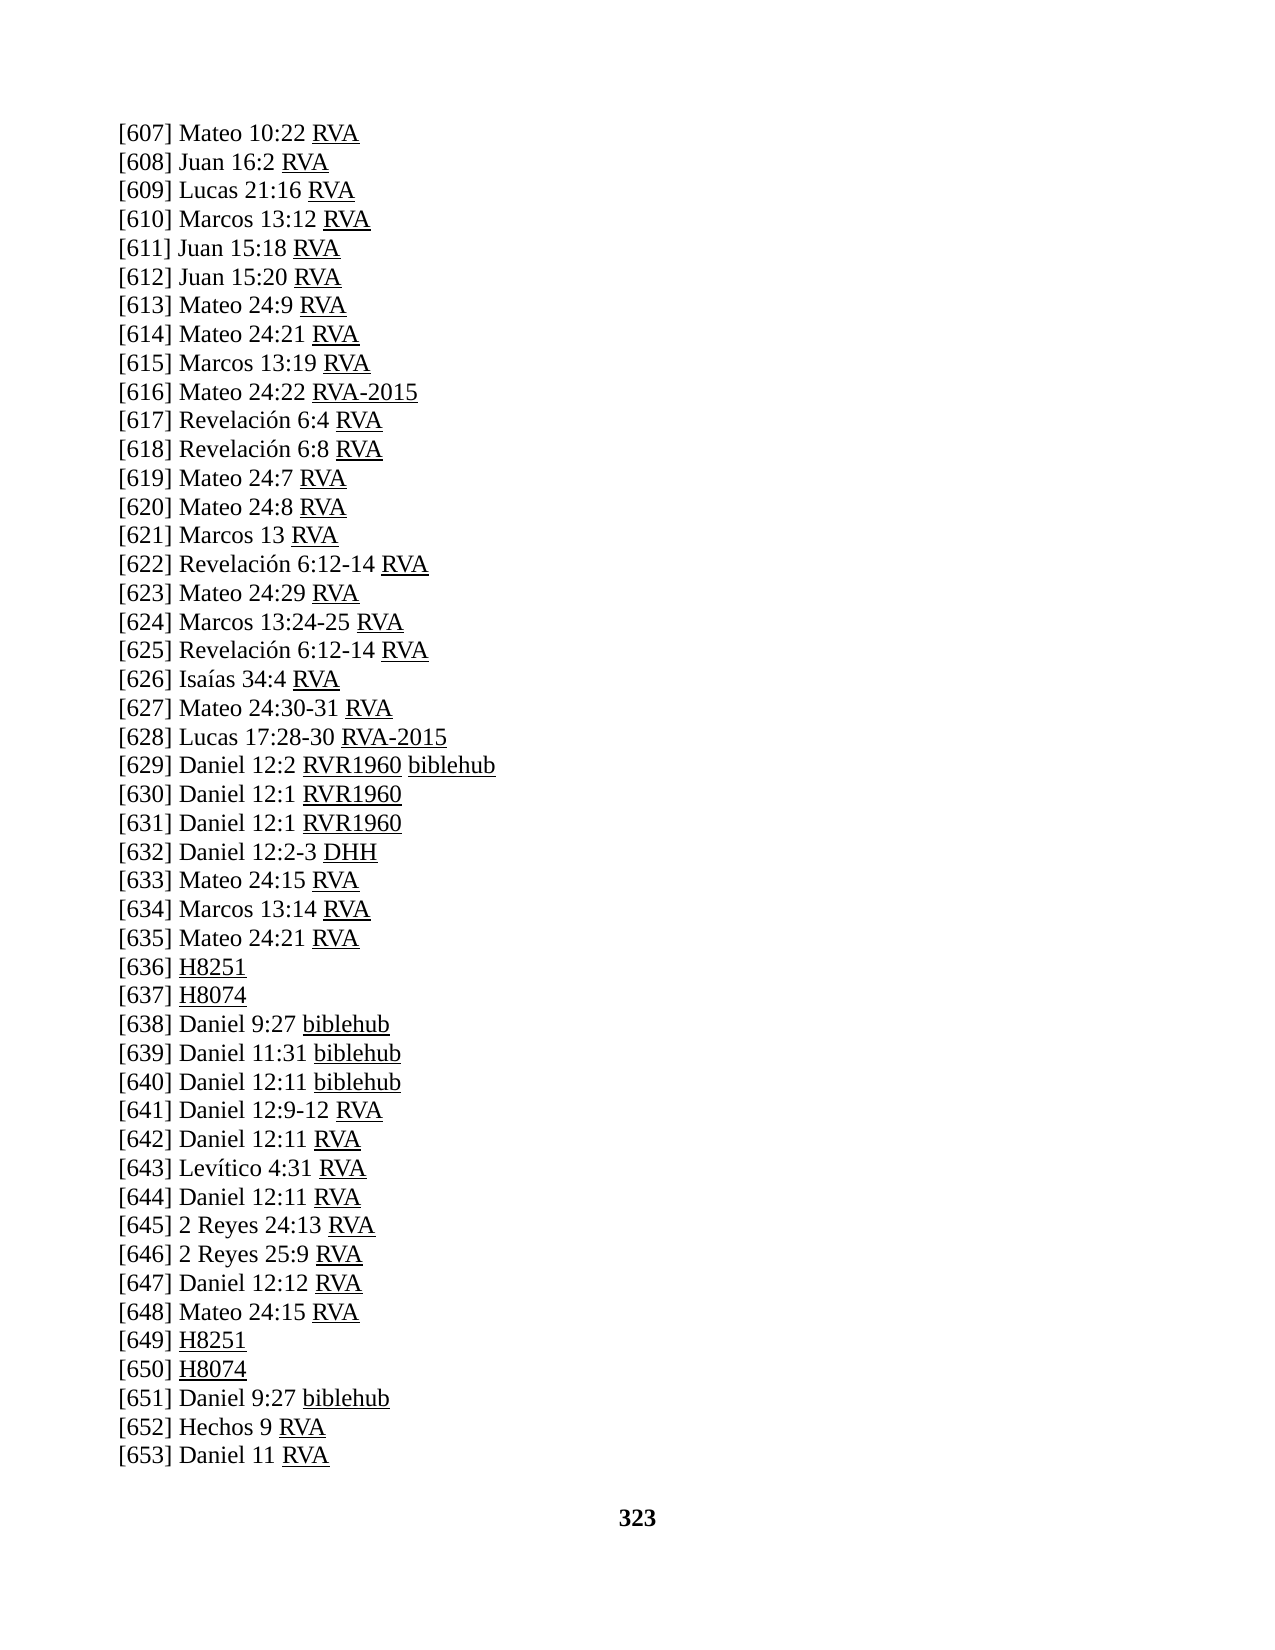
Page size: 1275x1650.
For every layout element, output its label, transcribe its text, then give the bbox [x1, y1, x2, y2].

text Isaías 34:4 RVA [118, 664, 1157, 693]
text Marcos 13 RVA [118, 521, 1157, 549]
text Mateo 24:15 RVA [118, 866, 1157, 894]
text Revelación 6:4 RVA [118, 406, 1157, 434]
text Mateo 24:30-31 RVA [118, 693, 1157, 722]
text Juan 15:18 RVA [118, 233, 1157, 262]
text Marcos 13:24-25 RVA [118, 607, 1157, 636]
text Mateo 24:29 RVA [118, 578, 1157, 607]
text Revelación 6:12-14 RVA [118, 636, 1157, 664]
text Mateo 24:21 RVA [118, 319, 1157, 348]
text Marcos 13:14 RVA [118, 894, 1157, 923]
text Lucas 21:16 RVA [118, 176, 1157, 204]
text H8251 [118, 952, 1157, 981]
text Juan 15:20 RVA [118, 262, 1157, 291]
text Daniel 12:11 RVA [118, 1182, 1157, 1211]
text Mateo 24:22 RVA-2015 [118, 377, 1157, 406]
text Daniel 9:27 biblehub [118, 1009, 1157, 1038]
text Mateo 10:22 RVA [118, 118, 1157, 147]
text Daniel 12:2 RVR1960 biblehub [118, 751, 1157, 779]
text H8074 [118, 981, 1157, 1009]
text Hechos 9 RVA [118, 1412, 1157, 1441]
text Juan 16:2 RVA [118, 147, 1157, 176]
text Revelación 6:8 RVA [118, 434, 1157, 463]
text Mateo 24:9 RVA [118, 291, 1157, 319]
text Daniel 12:11 biblehub [118, 1067, 1157, 1096]
text Lucas 17:28-30 RVA-2015 [118, 722, 1157, 751]
text H8074 [118, 1354, 1157, 1383]
text Marcos 13:19 RVA [118, 348, 1157, 377]
text Daniel 11 RVA [118, 1441, 1157, 1469]
list Daniel 12:2-3 DHH [118, 837, 1157, 866]
list Daniel 12:1 RVR1960 [118, 779, 1157, 808]
text Daniel 11:31 biblehub [118, 1038, 1157, 1067]
text Mateo 24:15 RVA [118, 1297, 1157, 1326]
text Daniel 12:12 RVA [118, 1268, 1157, 1297]
list Daniel 12:1 RVR1960 [118, 808, 1157, 837]
text Revelación 6:12-14 RVA [118, 549, 1157, 578]
text Mateo 24:7 RVA [118, 463, 1157, 492]
list 2 Reyes 25:9 RVA [118, 1239, 1157, 1268]
text Daniel 9:27 biblehub [118, 1383, 1157, 1412]
text H8251 [118, 1326, 1157, 1354]
text Marcos 13:12 RVA [118, 204, 1157, 233]
text Levítico 4:31 RVA [118, 1153, 1157, 1182]
list 2 Reyes 24:13 RVA [118, 1211, 1157, 1239]
text Mateo 24:21 RVA [118, 923, 1157, 952]
text Daniel 12:9-12 RVA [118, 1096, 1157, 1124]
text Mateo 24:8 RVA [118, 492, 1157, 521]
text Daniel 12:11 RVA [118, 1124, 1157, 1153]
